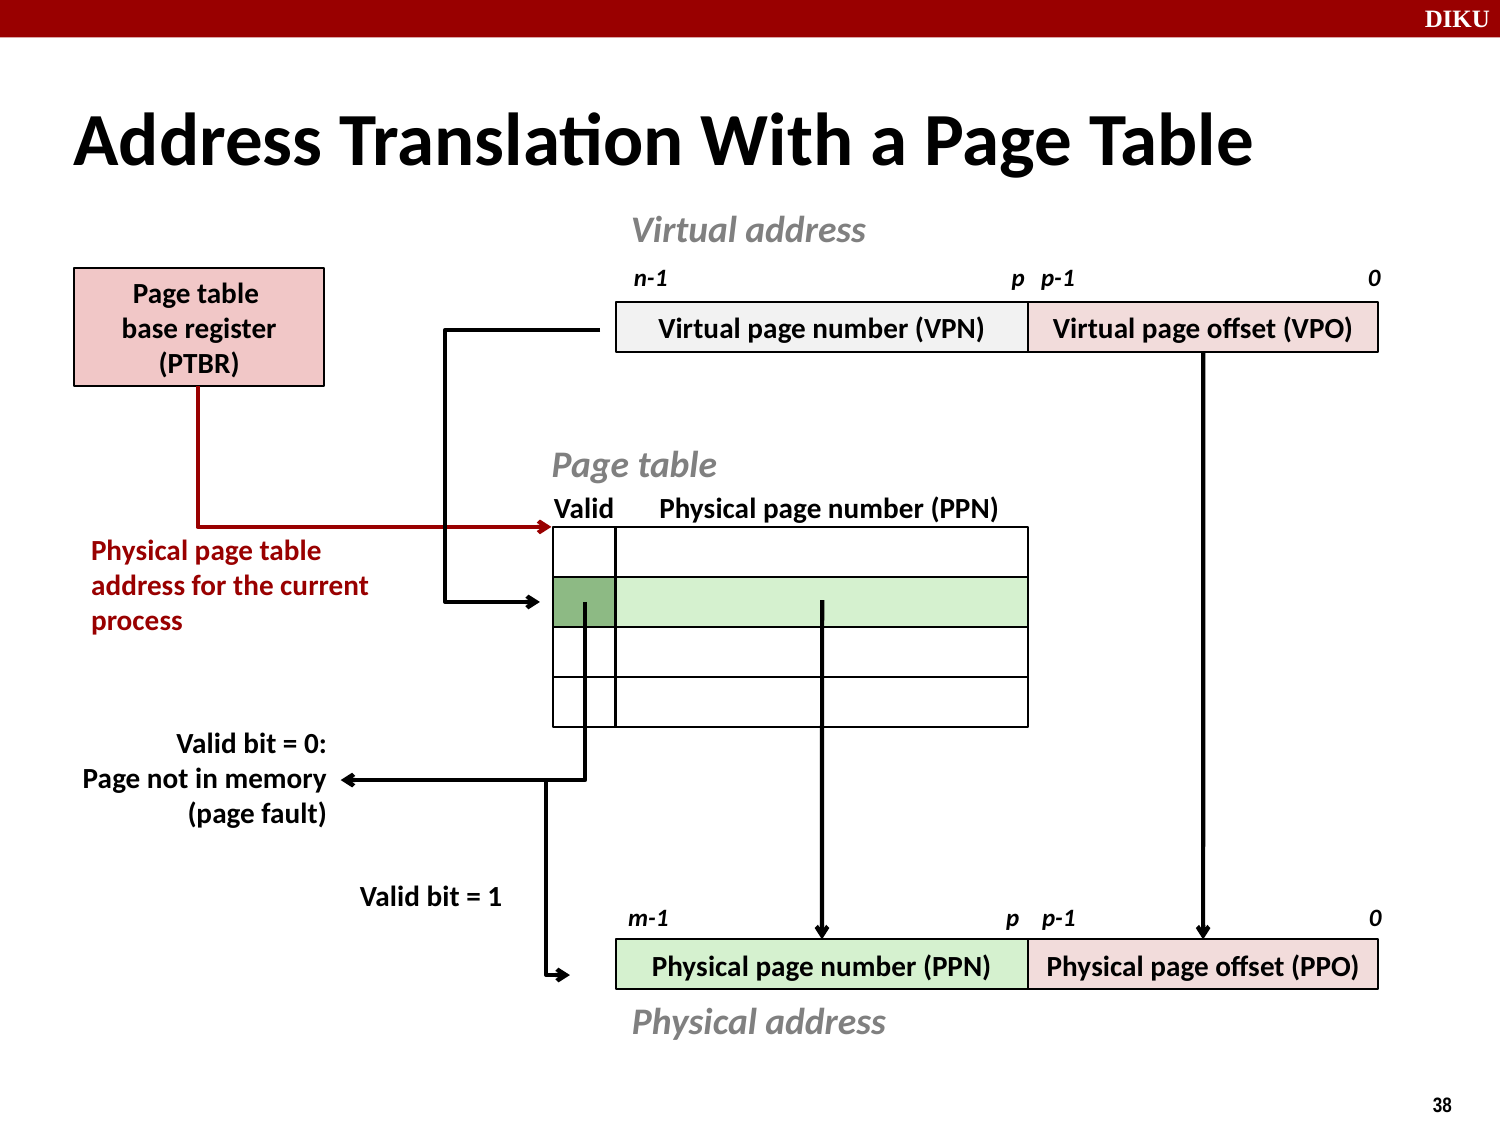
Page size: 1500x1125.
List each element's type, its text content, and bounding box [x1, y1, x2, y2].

text_box Physical page number (PPN) [615, 939, 1028, 990]
text_box n-1 [618, 254, 683, 300]
text_box Physical address [617, 989, 902, 1050]
text_box m-1 [613, 894, 684, 939]
text_box p-1 [1035, 894, 1091, 939]
text_box Virtual address [616, 198, 882, 258]
text_box Address Translation With a Page Table [58, 72, 1304, 198]
text_box Valid bit = 0: Page not in memory (page fault) [67, 717, 342, 837]
text_box [553, 576, 1028, 626]
text_box Physical page number (PPN) [644, 482, 1014, 533]
text_box Virtual page number (VPN) [615, 301, 1028, 352]
text_box Page table [536, 433, 750, 493]
text_box Page table base register (PTBR) [74, 267, 325, 386]
text_box Valid bit = 1 [344, 870, 518, 920]
text_box p-1 [1040, 254, 1090, 300]
text_box 0 [1354, 894, 1397, 939]
text_box p [996, 254, 1040, 300]
text_box Valid [539, 493, 630, 532]
text_box Physical page offset (PPO) [1028, 939, 1378, 990]
text_box Physical page table address for the current process [76, 524, 385, 644]
text_box Virtual page offset (VPO) [1028, 301, 1378, 352]
text_box 0 [1353, 254, 1396, 300]
text_box p [991, 894, 1035, 939]
